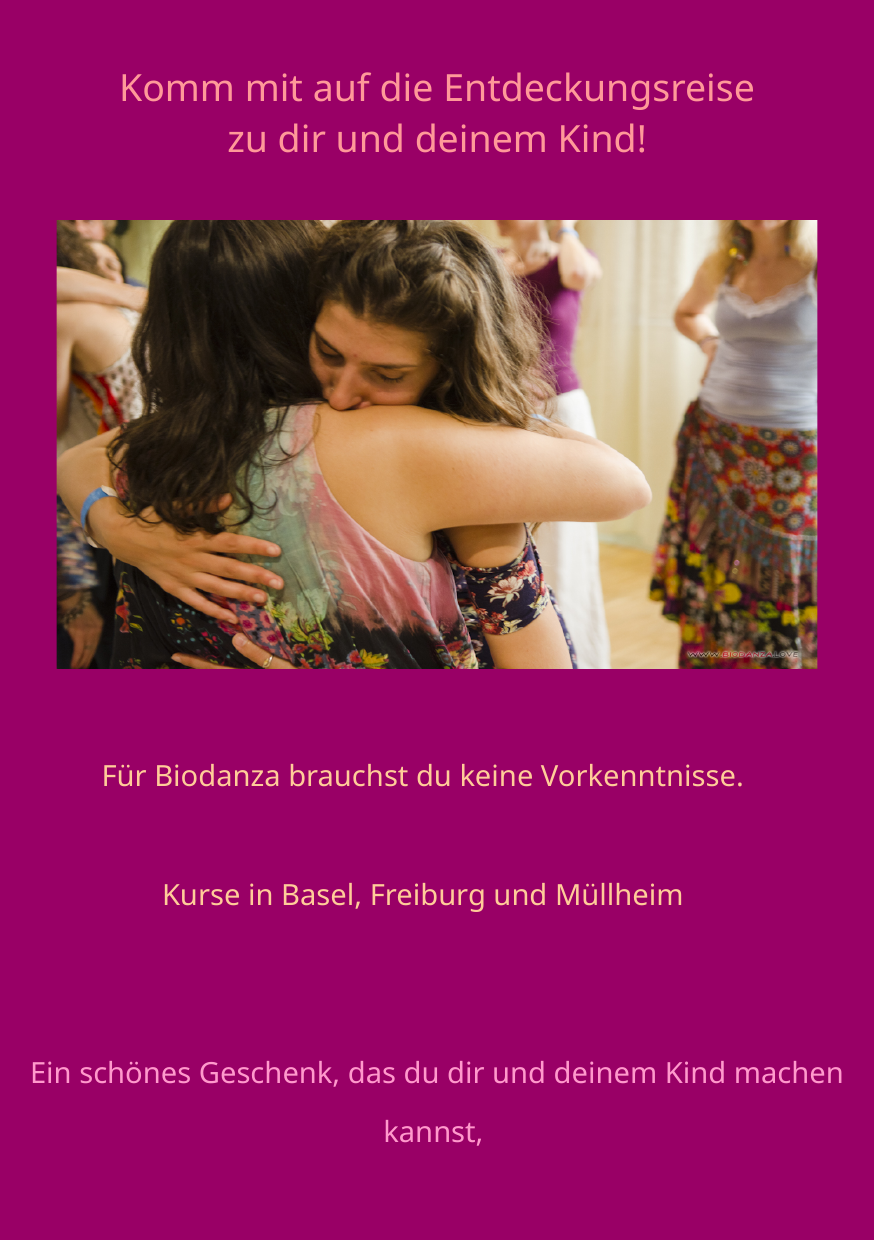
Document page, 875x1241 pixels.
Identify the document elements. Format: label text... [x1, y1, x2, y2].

text Komm mit auf die Entdeckungsreise zu dir und deinem Kind! [0, 61, 874, 163]
text Kurse in Basel, Freiburg und Müllheim [0, 814, 846, 913]
picture [56, 220, 818, 669]
text Für Biodanza brauchst du keine Vorkenntnisse. [0, 755, 846, 794]
text Ein schönes Geschenk, das du dir und deinem Kind machen kannst, [0, 1052, 874, 1151]
